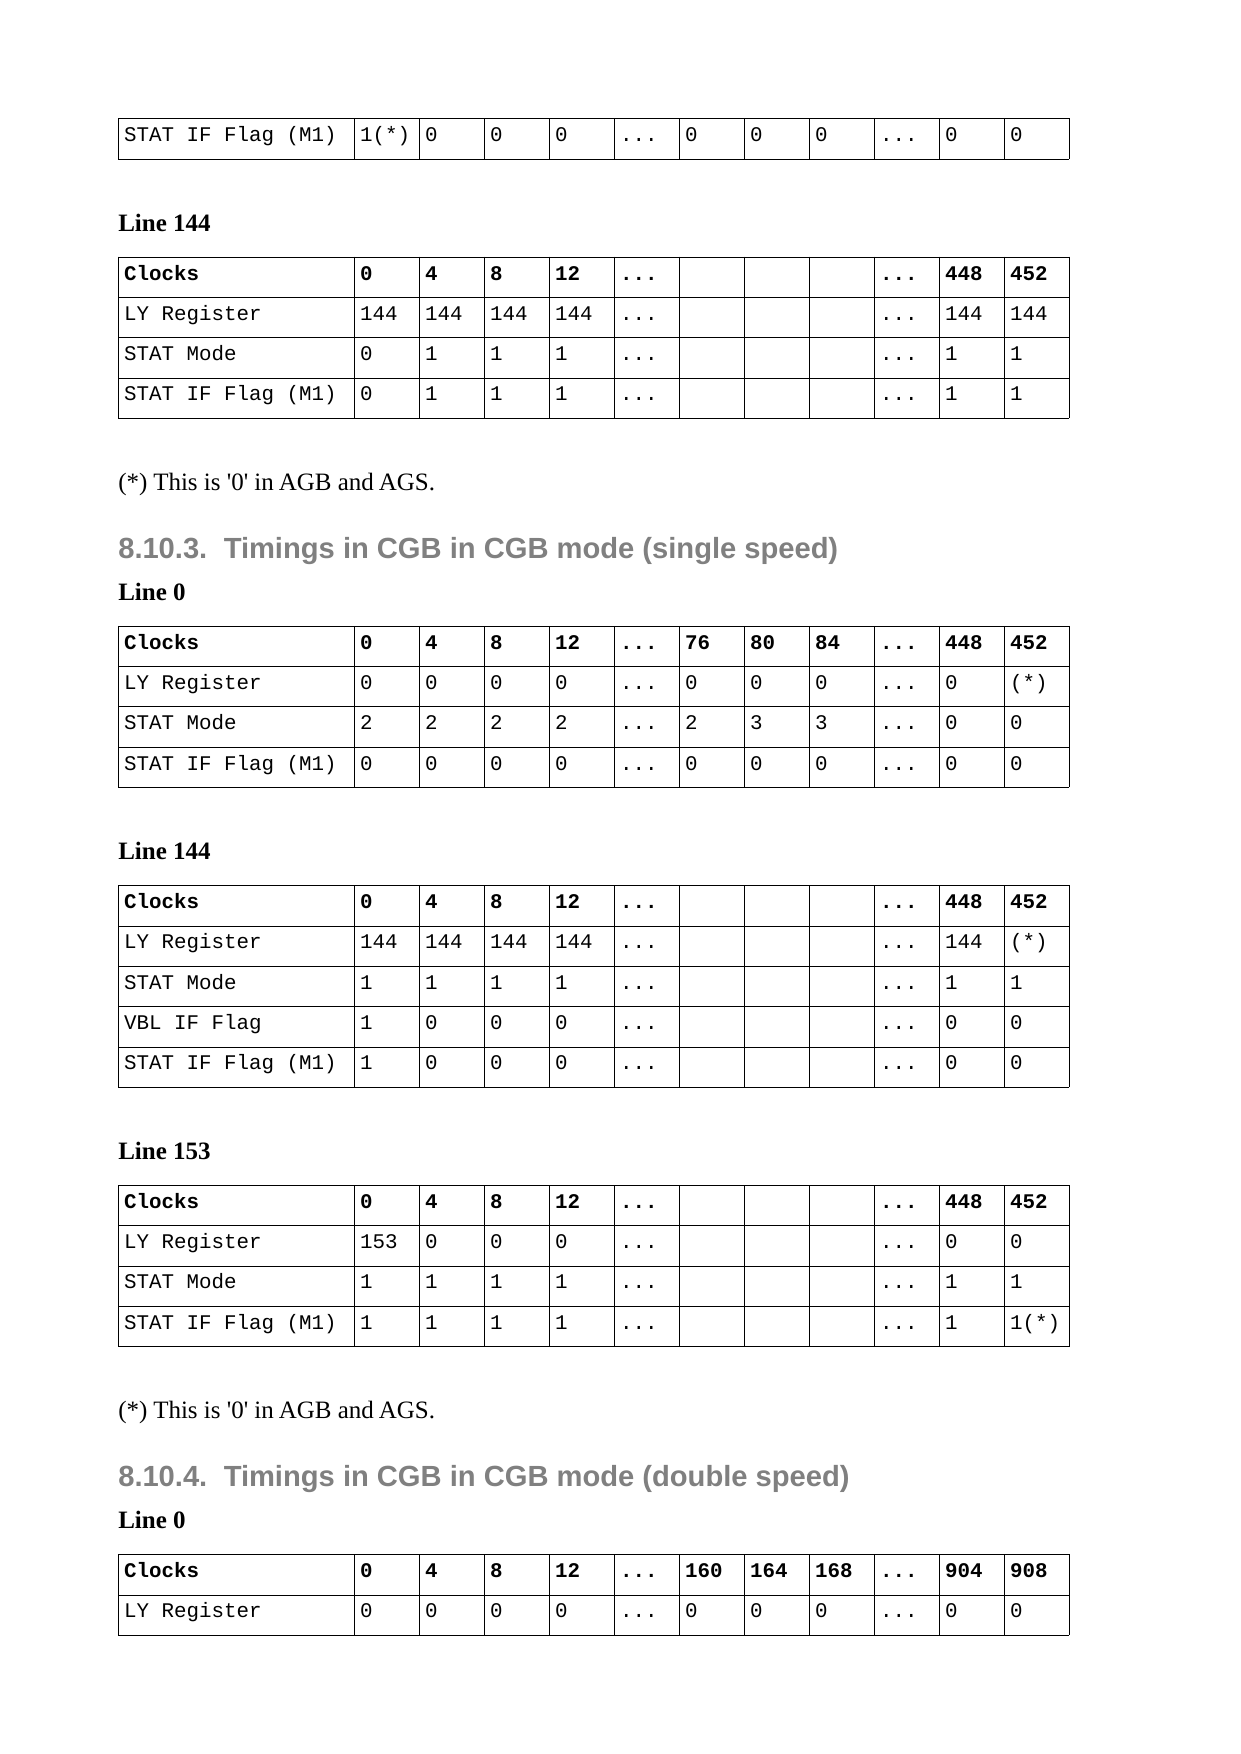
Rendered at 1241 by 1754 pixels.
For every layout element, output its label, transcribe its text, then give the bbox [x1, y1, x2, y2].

table_header Clocks [119, 1555, 354, 1594]
subtitle Timings in CGB in CGB mode (single speed) [118, 531, 1122, 564]
table_cell 1 [1005, 1267, 1069, 1306]
table_header 160 [680, 1555, 744, 1594]
table_cell 0 [1005, 119, 1069, 158]
table_cell ... [615, 1048, 679, 1087]
table_cell ... [875, 927, 939, 966]
table_cell 1 [485, 338, 549, 378]
table_cell 0 [745, 1596, 809, 1635]
table_cell (*) [1005, 667, 1069, 706]
table_header 4 [420, 627, 484, 666]
table_cell 0 [420, 119, 484, 158]
table_cell 2 [485, 707, 549, 747]
table_cell [745, 379, 809, 418]
table_header 0 [355, 886, 419, 926]
table_cell 0 [1005, 1007, 1069, 1047]
table_header 76 [680, 627, 744, 666]
table_cell [680, 967, 744, 1006]
table_cell 1 [1005, 379, 1069, 418]
table_cell 0 [420, 748, 484, 787]
table_cell ... [875, 667, 939, 706]
table_cell 0 [1005, 1048, 1069, 1087]
table_header 448 [940, 1186, 1004, 1225]
table_header 168 [810, 1555, 874, 1594]
table_cell [745, 1226, 809, 1266]
table_cell 144 [485, 298, 549, 337]
table_cell 0 [940, 707, 1004, 747]
table_cell ... [615, 1307, 679, 1346]
table_header 8 [485, 627, 549, 666]
table_cell ... [875, 1007, 939, 1047]
table_header ... [875, 886, 939, 926]
table_cell 1 [420, 1307, 484, 1346]
table_cell 1 [355, 1048, 419, 1087]
table_cell ... [875, 379, 939, 418]
table_cell 1 [550, 1267, 614, 1306]
table_header 12 [550, 1186, 614, 1225]
table_cell 0 [420, 667, 484, 706]
table_cell ... [875, 298, 939, 337]
table_header Clocks [119, 258, 354, 297]
text Line 0 [118, 577, 1122, 606]
table_cell ... [875, 748, 939, 787]
table_cell [680, 927, 744, 966]
table_cell 0 [355, 1596, 419, 1635]
table_cell 0 [485, 1226, 549, 1266]
text Line 144 [118, 208, 1122, 236]
table_cell STAT IF Flag (M1) [119, 748, 354, 787]
table_header [810, 1186, 874, 1225]
table_cell 1 [940, 338, 1004, 378]
table_cell 0 [420, 1007, 484, 1047]
table_cell ... [875, 1048, 939, 1087]
table_cell [810, 927, 874, 966]
table_cell 1 [420, 338, 484, 378]
table_header 4 [420, 886, 484, 926]
table_cell [680, 1048, 744, 1087]
table_cell 1 [940, 1267, 1004, 1306]
table_cell [680, 1267, 744, 1306]
table_cell STAT Mode [119, 967, 354, 1006]
table_header ... [875, 1186, 939, 1225]
table_cell 0 [420, 1048, 484, 1087]
table_cell ... [615, 1007, 679, 1047]
table_cell 2 [550, 707, 614, 747]
table_cell ... [615, 1267, 679, 1306]
table_cell 0 [940, 1226, 1004, 1266]
table_cell VBL IF Flag [119, 1007, 354, 1047]
table_cell 2 [680, 707, 744, 747]
table_header 12 [550, 627, 614, 666]
table_cell 144 [355, 298, 419, 337]
table_header [810, 886, 874, 926]
table_header 8 [485, 886, 549, 926]
table_cell 2 [355, 707, 419, 747]
table_cell [680, 1007, 744, 1047]
table_header 0 [355, 258, 419, 297]
table_cell [745, 1007, 809, 1047]
table_header 4 [420, 258, 484, 297]
table_cell [680, 379, 744, 418]
table_cell ... [875, 119, 939, 158]
table_header Clocks [119, 1186, 354, 1225]
table_cell 0 [550, 748, 614, 787]
table_cell 0 [810, 748, 874, 787]
table_cell STAT Mode [119, 338, 354, 378]
table_cell 0 [680, 1596, 744, 1635]
table_cell 144 [420, 298, 484, 337]
table_cell ... [615, 338, 679, 378]
table_cell ... [875, 707, 939, 747]
table_cell [680, 298, 744, 337]
table_cell ... [615, 1596, 679, 1635]
table_header Clocks [119, 627, 354, 666]
table_header [745, 886, 809, 926]
table_cell STAT Mode [119, 707, 354, 747]
table_cell 1 [940, 1307, 1004, 1346]
table_cell 1 [355, 1307, 419, 1346]
table_cell ... [875, 967, 939, 1006]
table_cell STAT IF Flag (M1) [119, 1048, 354, 1087]
table_cell 0 [1005, 707, 1069, 747]
table_cell ... [615, 707, 679, 747]
table_cell ... [875, 1596, 939, 1635]
table_cell 1 [550, 967, 614, 1006]
table_cell 0 [940, 1048, 1004, 1087]
table_cell [745, 1048, 809, 1087]
table_cell 0 [745, 748, 809, 787]
table_cell 0 [680, 119, 744, 158]
table_cell [810, 1226, 874, 1266]
table_cell 1 [1005, 338, 1069, 378]
table_header 0 [355, 1555, 419, 1594]
table_cell ... [615, 379, 679, 418]
table_cell STAT IF Flag (M1) [119, 119, 354, 158]
table_header 452 [1005, 258, 1069, 297]
table_header [680, 1186, 744, 1225]
table_cell 0 [940, 1007, 1004, 1047]
table_cell 0 [485, 748, 549, 787]
table_cell 0 [1005, 1596, 1069, 1635]
table_cell 0 [485, 667, 549, 706]
table_cell 3 [810, 707, 874, 747]
table_header ... [615, 1186, 679, 1225]
table_cell 1 [1005, 967, 1069, 1006]
table_header [680, 886, 744, 926]
table_cell 0 [550, 1226, 614, 1266]
table_header 0 [355, 627, 419, 666]
table_cell 1 [485, 1267, 549, 1306]
table_cell 0 [810, 1596, 874, 1635]
table_header 164 [745, 1555, 809, 1594]
table_cell 144 [550, 927, 614, 966]
table_cell [745, 1267, 809, 1306]
table_cell 0 [355, 748, 419, 787]
table_cell 1 [420, 1267, 484, 1306]
table_header Clocks [119, 886, 354, 926]
table_cell [810, 1307, 874, 1346]
table_cell 0 [420, 1596, 484, 1635]
table_cell 0 [810, 119, 874, 158]
table_header 4 [420, 1186, 484, 1225]
table_cell 144 [1005, 298, 1069, 337]
table_header 12 [550, 886, 614, 926]
table_header 8 [485, 258, 549, 297]
table_cell 0 [940, 1596, 1004, 1635]
table_cell 1(*) [355, 119, 419, 158]
table_header 452 [1005, 627, 1069, 666]
table_header ... [875, 627, 939, 666]
table_header 448 [940, 886, 1004, 926]
table_cell 0 [420, 1226, 484, 1266]
table_cell 144 [355, 927, 419, 966]
text (*) This is '0' in AGB and AGS. [118, 467, 1122, 496]
table_header 904 [940, 1555, 1004, 1594]
table_cell 144 [420, 927, 484, 966]
table_cell 1 [485, 967, 549, 1006]
table_cell ... [875, 1226, 939, 1266]
table_header 448 [940, 258, 1004, 297]
table_cell ... [615, 927, 679, 966]
table_header 452 [1005, 886, 1069, 926]
table_cell 0 [485, 1596, 549, 1635]
table_cell 1(*) [1005, 1307, 1069, 1346]
table_cell 2 [420, 707, 484, 747]
table_cell 0 [810, 667, 874, 706]
table_cell [745, 298, 809, 337]
table_cell ... [875, 1307, 939, 1346]
table_cell ... [615, 298, 679, 337]
table_cell 153 [355, 1226, 419, 1266]
table_cell 0 [550, 1007, 614, 1047]
table_header 908 [1005, 1555, 1069, 1594]
table_header ... [875, 258, 939, 297]
table_cell 1 [940, 379, 1004, 418]
table_cell (*) [1005, 927, 1069, 966]
table_header 448 [940, 627, 1004, 666]
table_cell [745, 967, 809, 1006]
table_cell 1 [485, 379, 549, 418]
table_cell 1 [485, 1307, 549, 1346]
table_cell 1 [355, 1267, 419, 1306]
table_cell 0 [355, 338, 419, 378]
table_cell [810, 967, 874, 1006]
table_cell 0 [485, 1007, 549, 1047]
table_cell 1 [550, 379, 614, 418]
table_cell 1 [550, 338, 614, 378]
table_cell 0 [355, 379, 419, 418]
table_cell 0 [940, 119, 1004, 158]
table_cell [810, 379, 874, 418]
table_cell LY Register [119, 1596, 354, 1635]
text Line 153 [118, 1136, 1122, 1165]
table_cell [745, 927, 809, 966]
table_cell LY Register [119, 927, 354, 966]
table_header 12 [550, 1555, 614, 1594]
table_header ... [615, 1555, 679, 1594]
table_cell LY Register [119, 667, 354, 706]
table_cell 0 [550, 119, 614, 158]
table_cell STAT IF Flag (M1) [119, 1307, 354, 1346]
table_cell ... [615, 667, 679, 706]
table_cell 0 [1005, 748, 1069, 787]
table_cell [810, 1267, 874, 1306]
table_header ... [615, 258, 679, 297]
text Line 144 [118, 836, 1122, 865]
text (*) This is '0' in AGB and AGS. [118, 1396, 1122, 1424]
table_cell 1 [355, 1007, 419, 1047]
table_cell 0 [940, 667, 1004, 706]
table_header [745, 1186, 809, 1225]
table_cell 144 [550, 298, 614, 337]
table_header 8 [485, 1186, 549, 1225]
table_cell 144 [940, 927, 1004, 966]
table_header ... [875, 1555, 939, 1594]
table_cell [810, 338, 874, 378]
table_cell [680, 1226, 744, 1266]
table_cell ... [615, 119, 679, 158]
table_cell 0 [485, 1048, 549, 1087]
table_cell LY Register [119, 298, 354, 337]
table_cell 0 [745, 667, 809, 706]
table_header 80 [745, 627, 809, 666]
table_cell 0 [485, 119, 549, 158]
table_header [810, 258, 874, 297]
table_header 8 [485, 1555, 549, 1594]
table_header 84 [810, 627, 874, 666]
table_header 452 [1005, 1186, 1069, 1225]
table_cell ... [615, 967, 679, 1006]
table_cell ... [875, 1267, 939, 1306]
table_cell STAT Mode [119, 1267, 354, 1306]
table_cell 144 [940, 298, 1004, 337]
table_cell STAT IF Flag (M1) [119, 379, 354, 418]
table_cell 0 [550, 1596, 614, 1635]
table_cell 144 [485, 927, 549, 966]
table_cell LY Register [119, 1226, 354, 1266]
text Line 0 [118, 1505, 1122, 1534]
table_cell 0 [680, 667, 744, 706]
table_header ... [615, 886, 679, 926]
table_cell [745, 338, 809, 378]
table_header [745, 258, 809, 297]
table_cell [680, 338, 744, 378]
table_cell 1 [355, 967, 419, 1006]
table_header 0 [355, 1186, 419, 1225]
table_cell 0 [745, 119, 809, 158]
table_cell 1 [550, 1307, 614, 1346]
table_cell [745, 1307, 809, 1346]
table_cell 0 [550, 1048, 614, 1087]
table_header ... [615, 627, 679, 666]
table_cell 0 [1005, 1226, 1069, 1266]
table_cell 0 [550, 667, 614, 706]
table_cell 0 [940, 748, 1004, 787]
table_cell 0 [680, 748, 744, 787]
table_cell [810, 298, 874, 337]
table_header 4 [420, 1555, 484, 1594]
table_cell ... [615, 1226, 679, 1266]
table_header 12 [550, 258, 614, 297]
table_cell [810, 1007, 874, 1047]
subtitle Timings in CGB in CGB mode (double speed) [118, 1459, 1122, 1493]
table_cell ... [875, 338, 939, 378]
table_cell 1 [940, 967, 1004, 1006]
table_cell 1 [420, 967, 484, 1006]
table_cell [680, 1307, 744, 1346]
table_header [680, 258, 744, 297]
table_cell 1 [420, 379, 484, 418]
table_cell [810, 1048, 874, 1087]
table_cell 3 [745, 707, 809, 747]
table_cell ... [615, 748, 679, 787]
table_cell 0 [355, 667, 419, 706]
